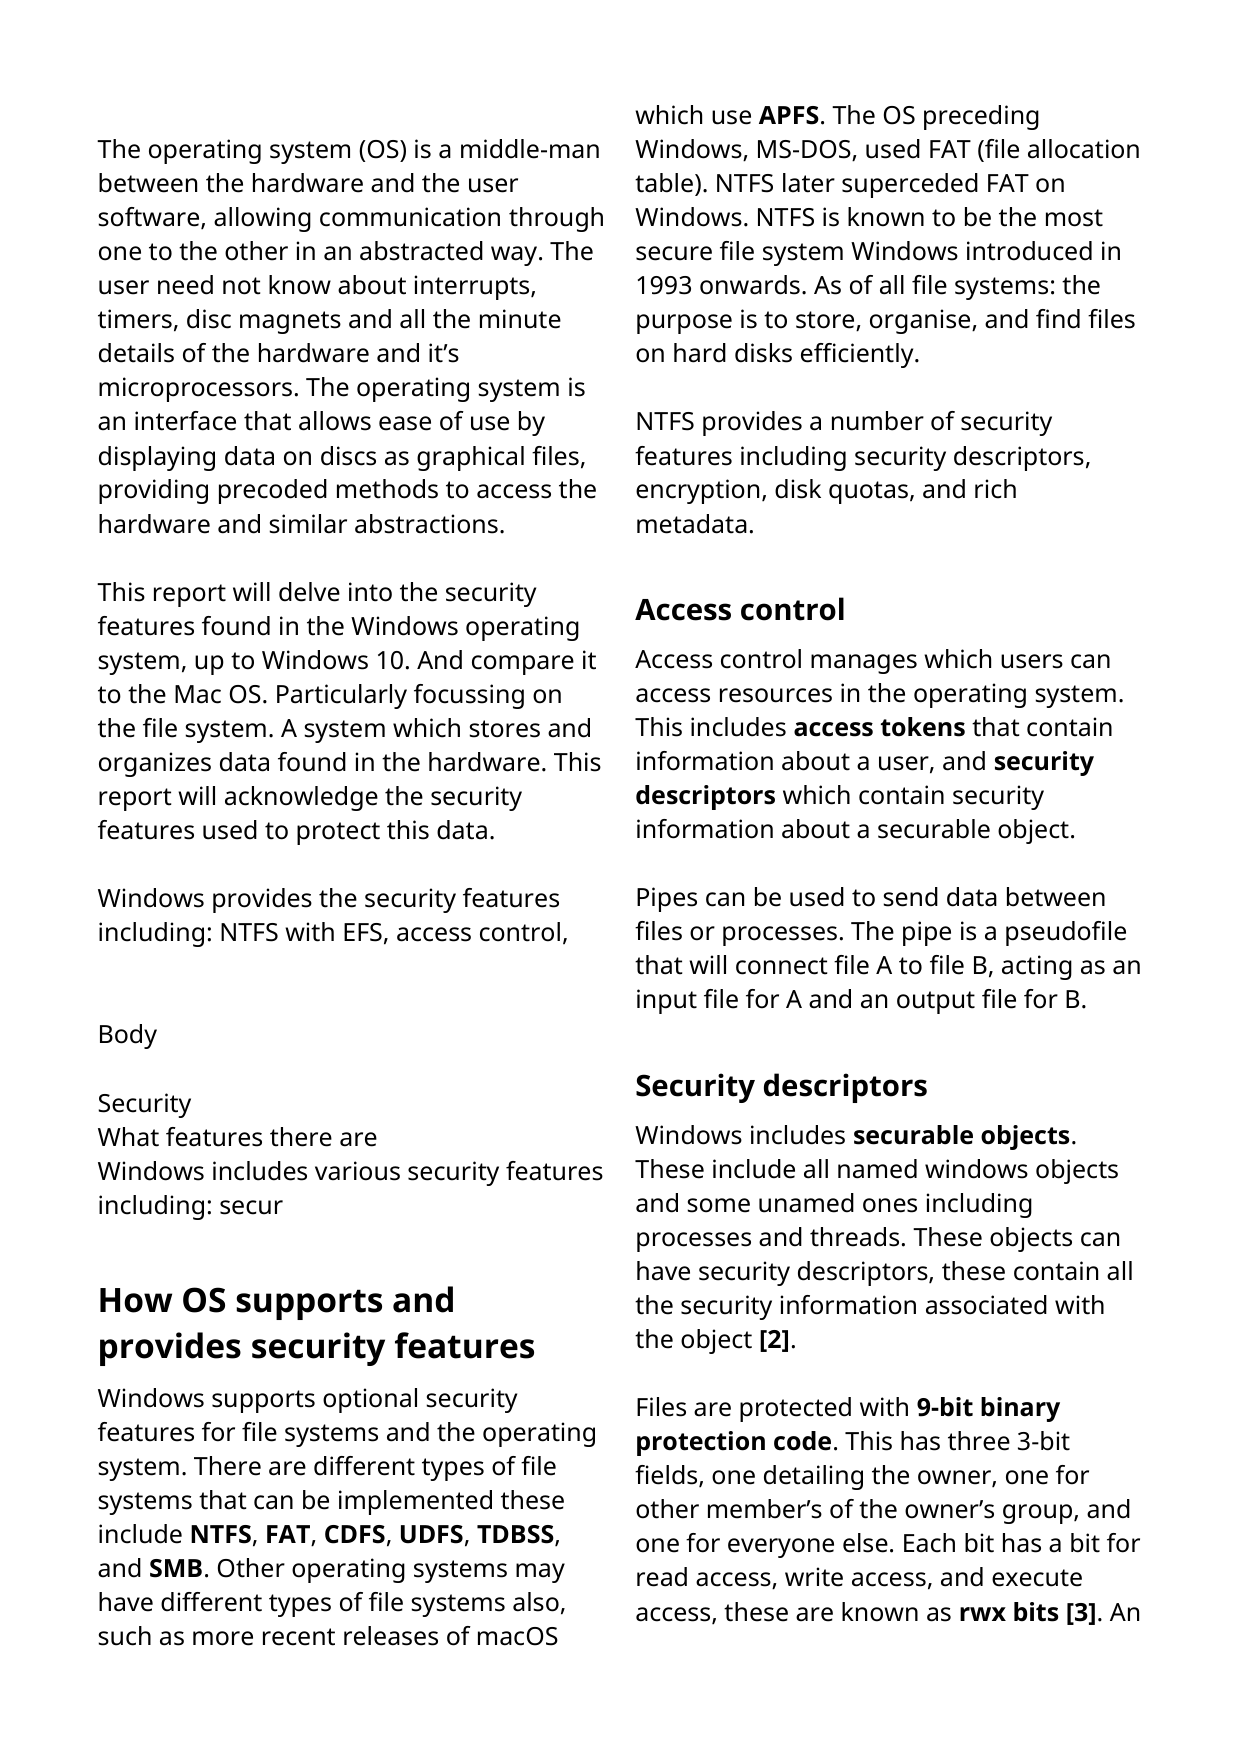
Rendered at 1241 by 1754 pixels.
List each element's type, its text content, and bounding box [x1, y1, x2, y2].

text which use APFS. The OS preceding Windows, MS-DOS, used FAT (file allocation table). NTFS later superceded FAT on Windows. NTFS is known to be the most secure file system Windows introduced in 1993 onwards. As of all file systems: the purpose is to store, organise, and find files on hard disks efficiently. [635, 97, 1143, 370]
subtitle Security descriptors [635, 1065, 1143, 1105]
text Pipes can be used to send data between files or processes. The pipe is a pseudofile that will connect file A to file B, acting as an input file for A and an output file for B. [635, 880, 1143, 1016]
text Security [97, 1085, 605, 1119]
subtitle Access control [635, 589, 1143, 629]
text Files are protected with 9-bit binary protection code. This has three 3-bit fields, one detailing the owner, one for other member’s of the owner’s group, and one for everyone else. Each bit has a bit for read access, write access, and execute access, these are known as rwx bits [3]. An [635, 1390, 1143, 1628]
text This report will delve into the security features found in the Windows operating system, up to Windows 10. And compare it to the Mac OS. Particularly focussing on the file system. A system which stores and organizes data found in the hardware. This report will acknowledge the security features used to protect this data. [97, 574, 605, 847]
text Windows includes various security features including: secur [97, 1153, 605, 1222]
text NTFS provides a number of security features including security descriptors, encryption, disk quotas, and rich metadata. [635, 404, 1143, 540]
text Access control manages which users can access resources in the operating system. This includes access tokens that contain information about a user, and security descriptors which contain security information about a securable object. [635, 641, 1143, 846]
text Windows provides the security features including: NTFS with EFS, access control, [97, 881, 605, 949]
text Windows includes securable objects. These include all named windows objects and some unamed ones including processes and threads. These objects can have security descriptors, these contain all the security information associated with the object [2]. [635, 1117, 1143, 1356]
text Body [97, 1017, 605, 1051]
text What features there are [97, 1119, 605, 1153]
text The operating system (OS) is a middle-man between the hardware and the user software, allowing communication through one to the other in an abstracted way. The user need not know about interrupts, timers, disc magnets and all the minute details of the hardware and it’s microprocessors. The operating system is an interface that allows ease of use by displaying data on discs as graphical files, providing precoded methods to access the hardware and similar abstractions. [97, 132, 605, 540]
subtitle How OS supports and provides security features [97, 1276, 605, 1368]
text Windows supports optional security features for file systems and the operating system. There are different types of file systems that can be implemented these include NTFS, FAT, CDFS, UDFS, TDBSS, and SMB. Other operating systems may have different types of file systems also, such as more recent releases of macOS [97, 1380, 605, 1653]
